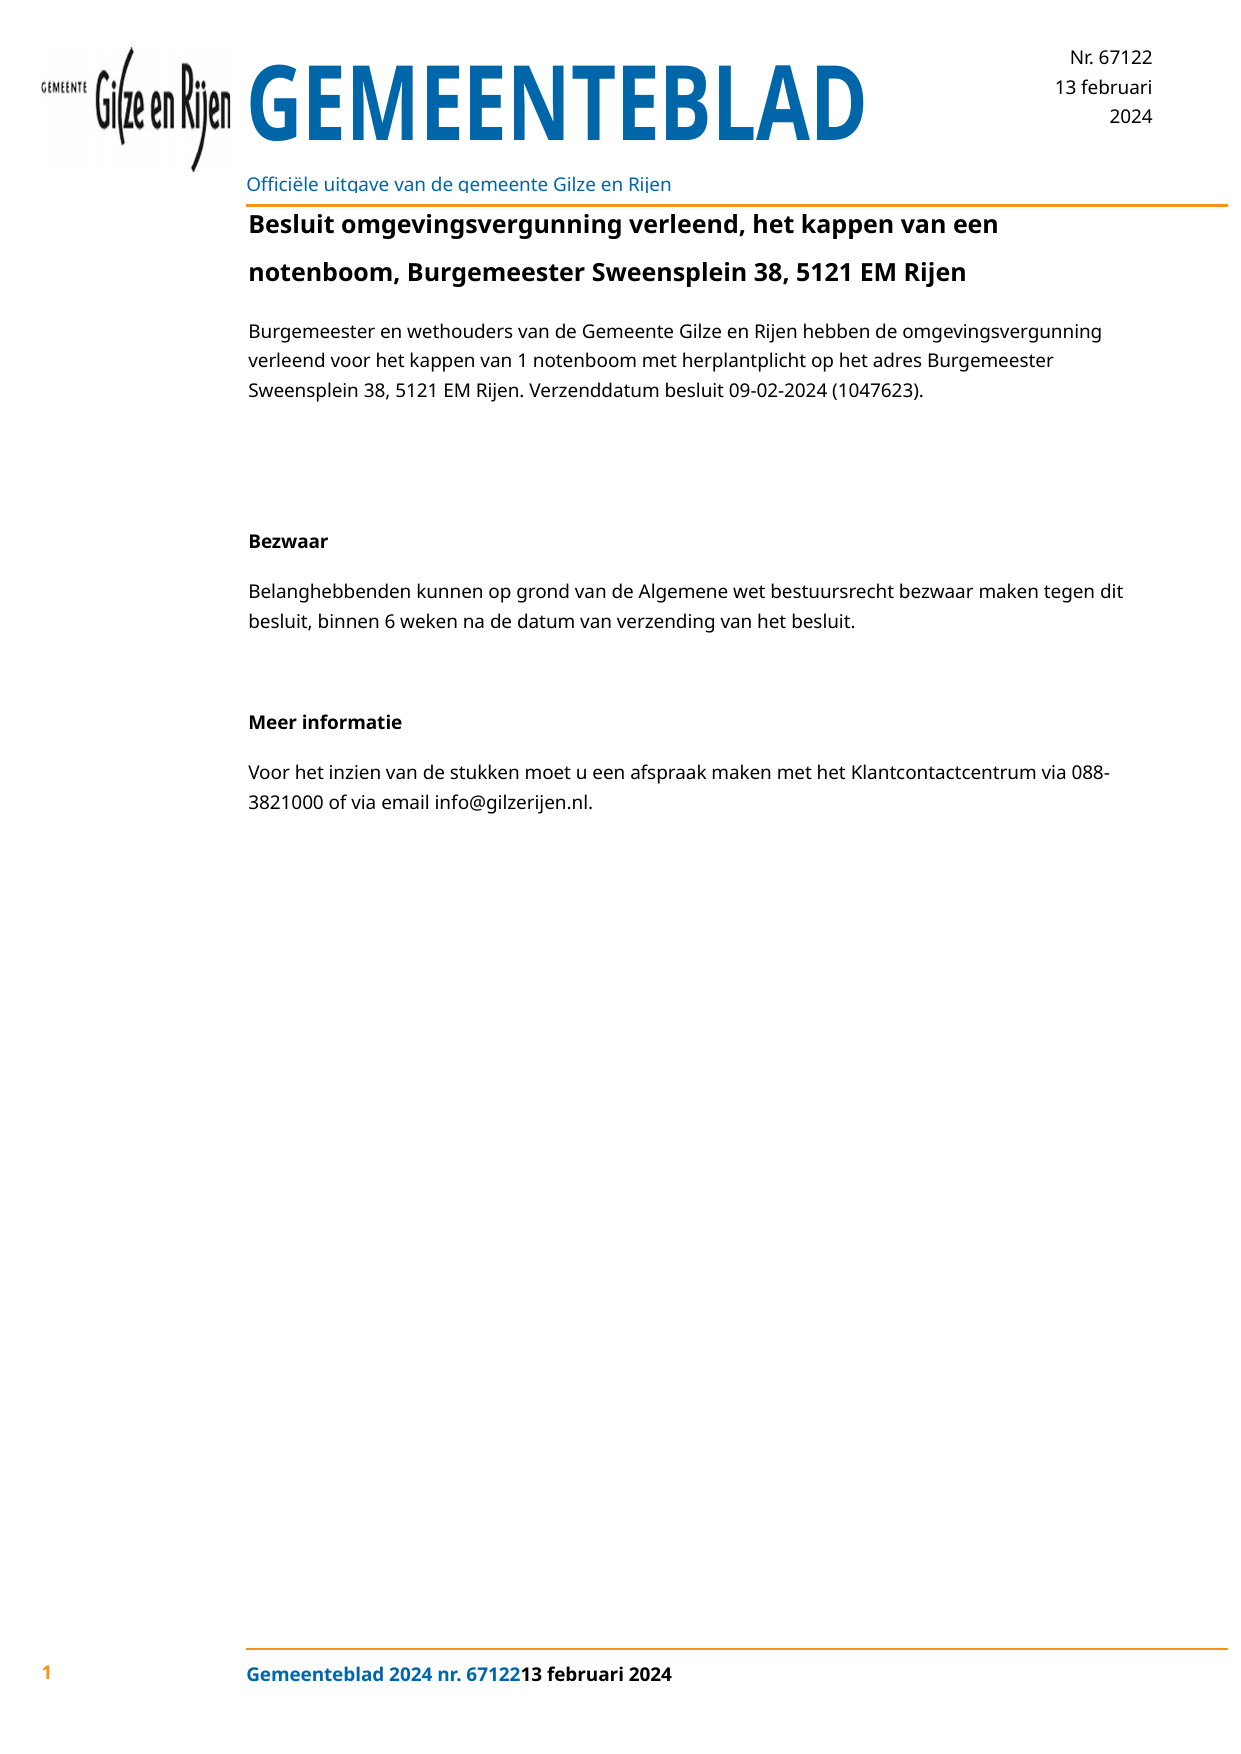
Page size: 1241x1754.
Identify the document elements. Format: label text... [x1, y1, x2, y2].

picture [41, 47, 231, 172]
text Voor het inzien van de stukken moet u een afspraak maken met het Klantcontactcentrum via 088-3821000 of via email info@gilzerijen.nl. [248, 759, 1152, 815]
text Belanghebbenden kunnen op grond van de Algemene wet bestuursrecht bezwaar maken tegen dit besluit, binnen 6 weken na de datum van verzending van het besluit. [248, 579, 1152, 634]
text Besluit omgevingsvergunning verleend, het kappen van een notenboom, Burgemeester Sweensplein 38, 5121 EM Rijen [248, 207, 1152, 288]
text Bezwaar [248, 528, 1152, 554]
text Burgemeester en wethouders van de Gemeente Gilze en Rijen hebben de omgevingsvergunning verleend voor het kappen van 1 notenboom met herplantplicht op het adres Burgemeester Sweensplein 38, 5121 EM Rijen. Verzenddatum besluit 09-02-2024 (1047623). [248, 318, 1152, 403]
text Meer informatie [248, 709, 1152, 735]
